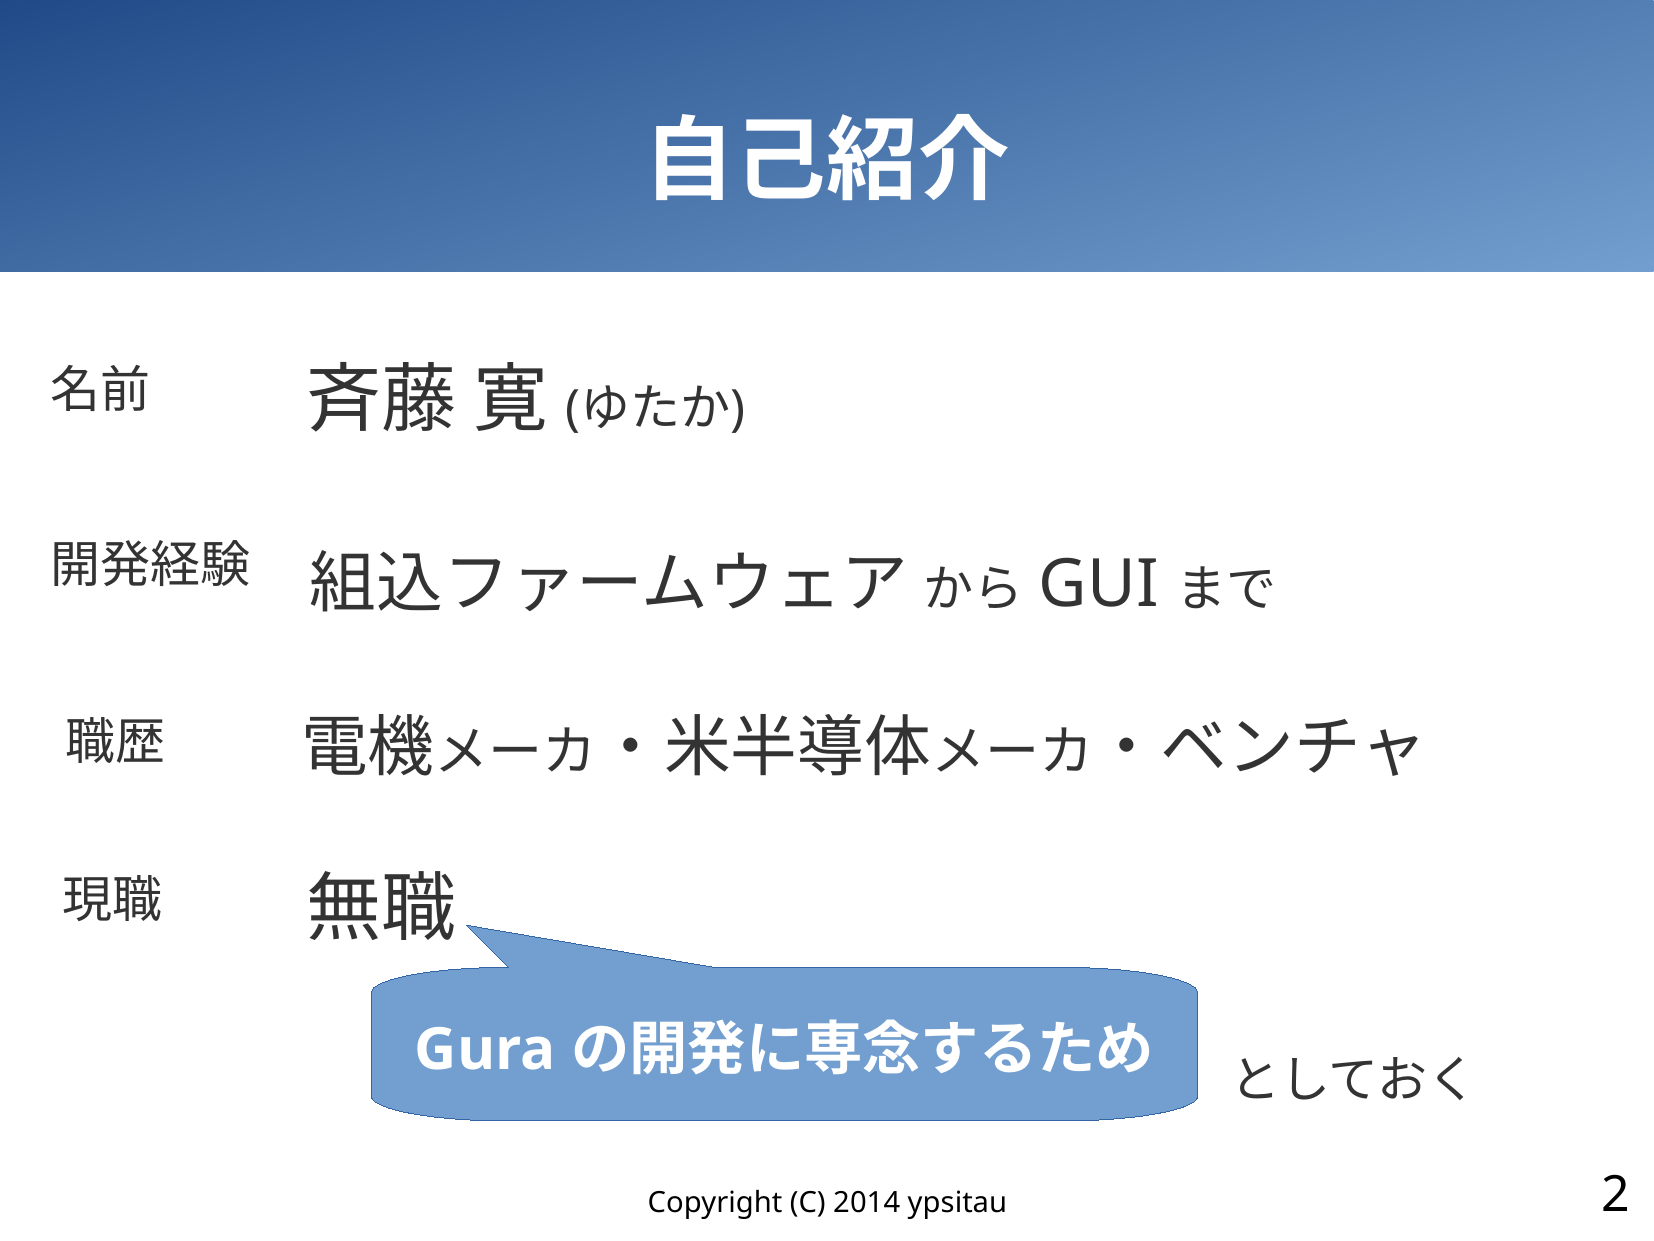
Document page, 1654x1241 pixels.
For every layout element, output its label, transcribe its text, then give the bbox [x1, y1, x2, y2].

text_box 組込ファームウェア から GUI まで [295, 521, 1394, 638]
text_box 電機メーカ・米半導体メーカ・ベンチャ [286, 685, 1443, 800]
text_box 無職 [292, 840, 602, 968]
text_box 斉藤 寛 (ゆたか) [292, 330, 886, 459]
text_box 名前 [35, 342, 166, 433]
title 自己紹介 [82, 49, 1571, 257]
text_box 現職 [47, 851, 177, 942]
text_box 開発経験 [35, 517, 266, 608]
text_box としておく [1215, 1031, 1525, 1131]
text_box 職歴 [50, 694, 181, 785]
text_box Gura の開発に専念するため [371, 948, 1198, 1121]
